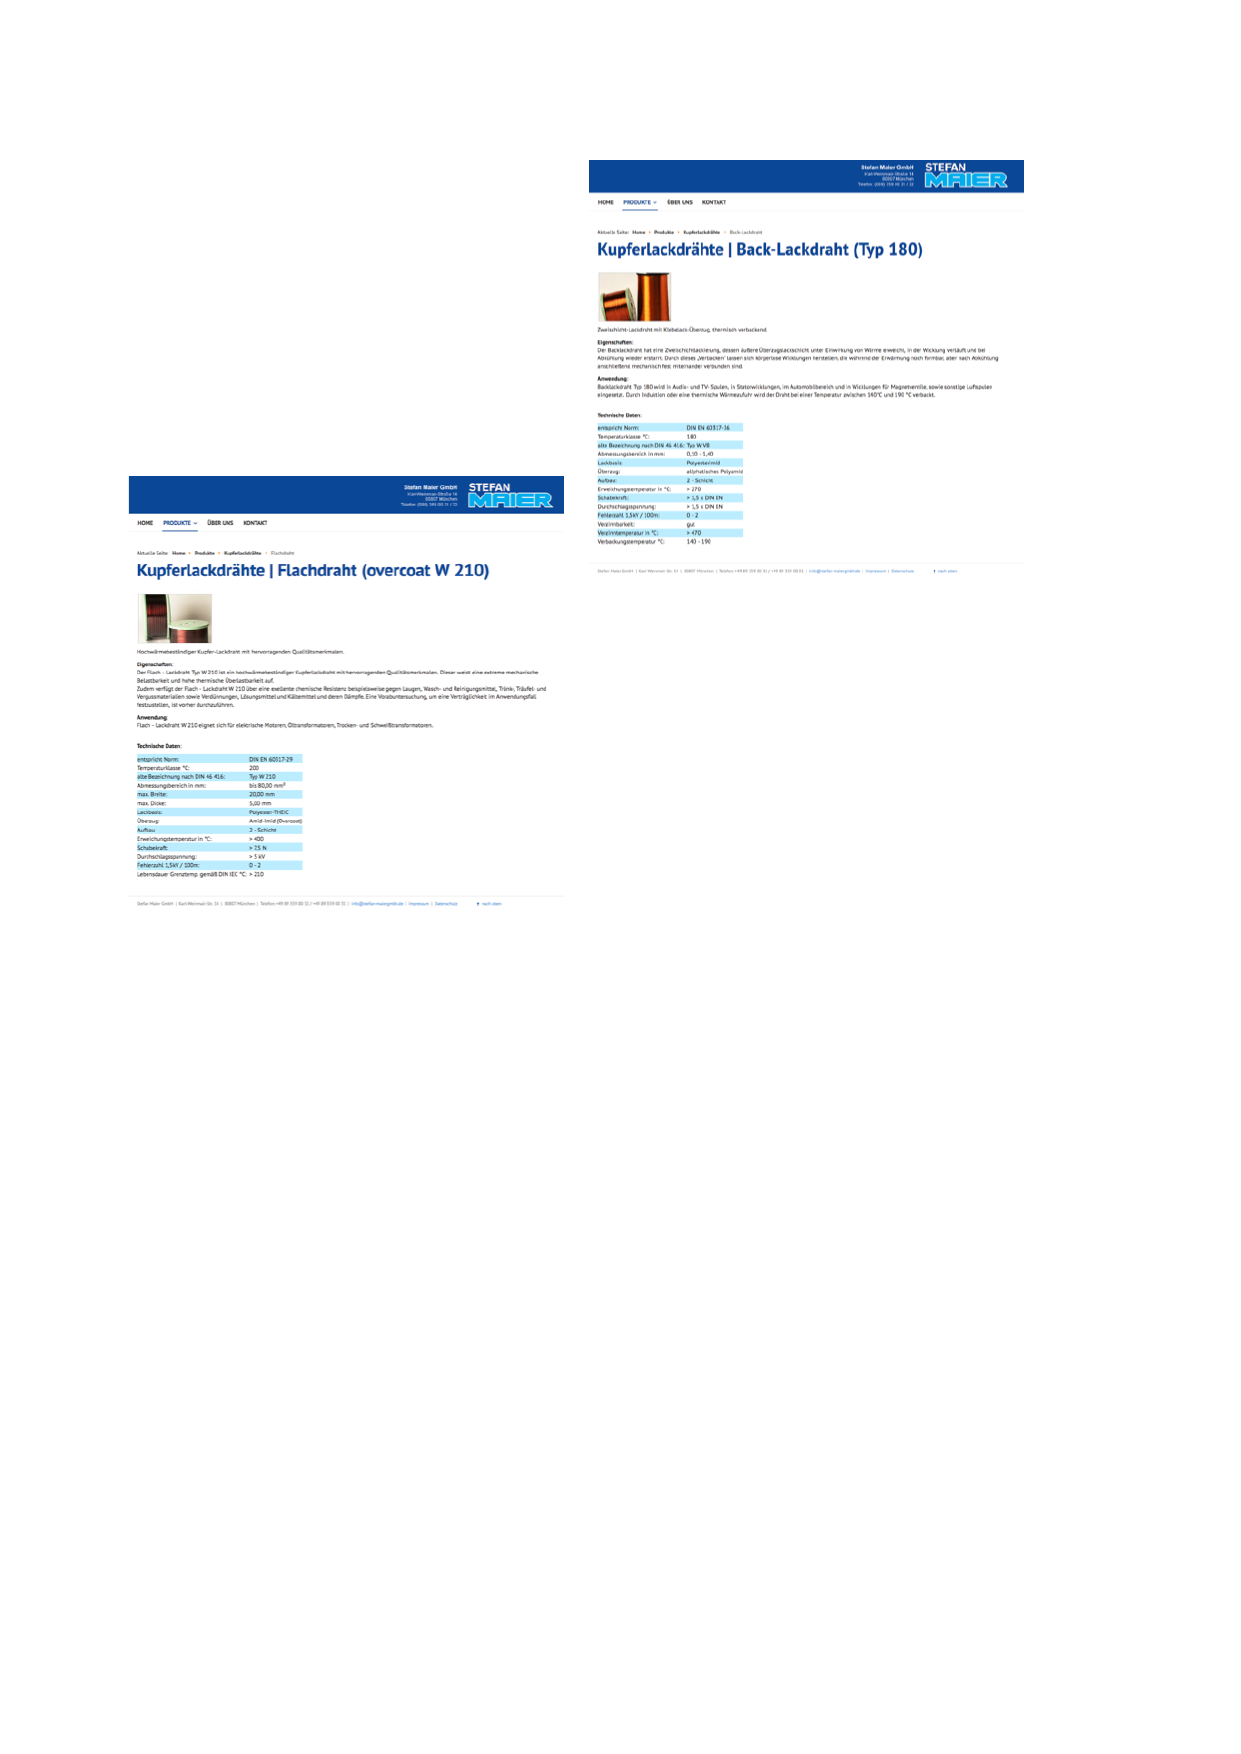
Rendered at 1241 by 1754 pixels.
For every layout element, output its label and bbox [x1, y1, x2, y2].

picture [589, 160, 1024, 587]
picture [128, 476, 564, 920]
